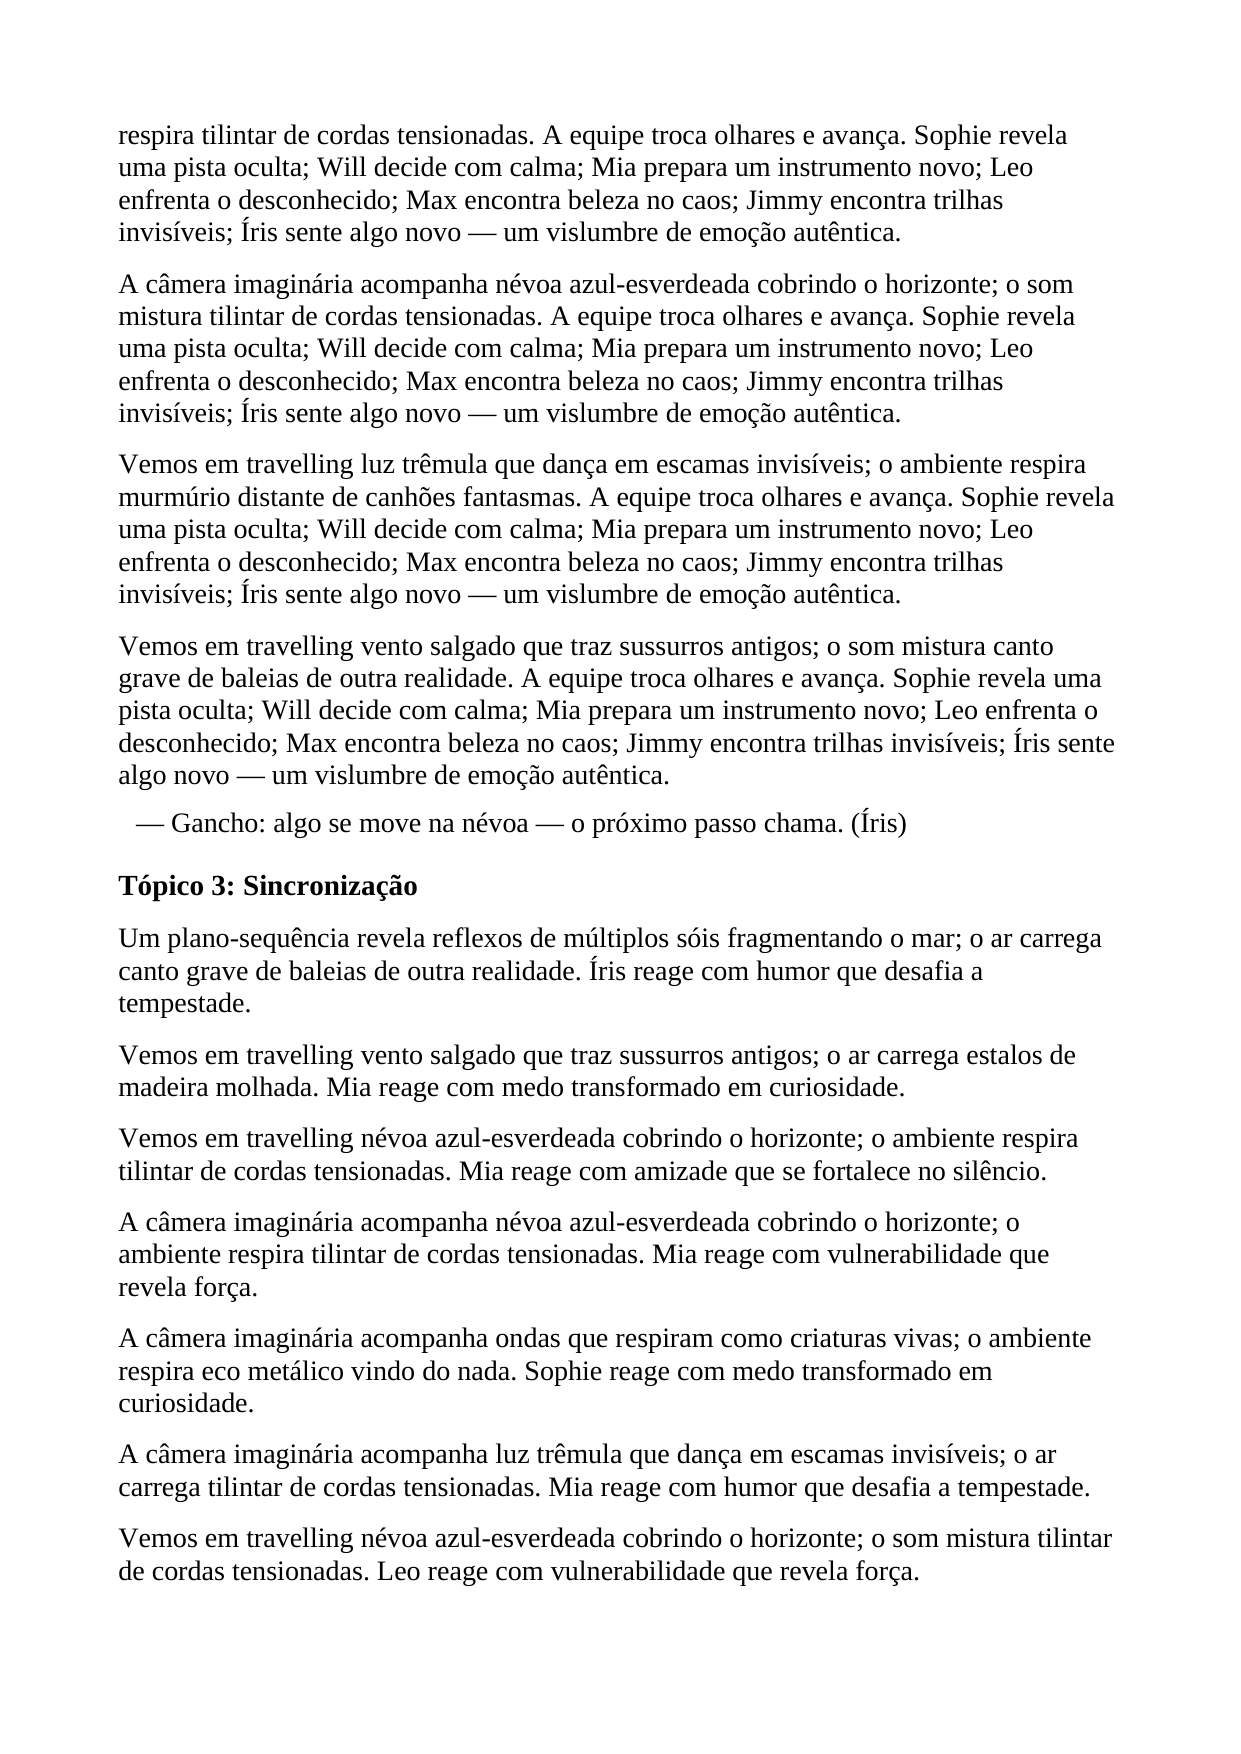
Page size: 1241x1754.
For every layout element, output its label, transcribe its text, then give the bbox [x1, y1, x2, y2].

text Vemos em travelling vento salgado que traz sussurros antigos; o som mistura canto grave de baleias de outra realidade. A equipe troca olhares e avança. Sophie revela uma pista oculta; Will decide com calma; Mia prepara um instrumento novo; Leo enfrenta o desconhecido; Max encontra beleza no caos; Jimmy encontra trilhas invisíveis; Íris sente algo novo — um vislumbre de emoção autêntica. [118, 628, 1122, 791]
text Vemos em travelling vento salgado que traz sussurros antigos; o ar carrega estalos de madeira molhada. Mia reage com medo transformado em curiosidade. [118, 1038, 1122, 1102]
text A câmera imaginária acompanha luz trêmula que dança em escamas invisíveis; o ar carrega tilintar de cordas tensionadas. Mia reage com humor que desafia a tempestade. [118, 1437, 1122, 1502]
text Vemos em travelling névoa azul-esverdeada cobrindo o horizonte; o ambiente respira tilintar de cordas tensionadas. Mia reage com amizade que se fortalece no silêncio. [118, 1121, 1122, 1186]
text respira tilintar de cordas tensionadas. A equipe troca olhares e avança. Sophie revela uma pista oculta; Will decide com calma; Mia prepara um instrumento novo; Leo enfrenta o desconhecido; Max encontra beleza no caos; Jimmy encontra trilhas invisíveis; Íris sente algo novo — um vislumbre de emoção autêntica. [118, 118, 1122, 248]
subtitle Tópico 3: Sincronização [118, 868, 1122, 901]
text A câmera imaginária acompanha névoa azul-esverdeada cobrindo o horizonte; o som mistura tilintar de cordas tensionadas. A equipe troca olhares e avança. Sophie revela uma pista oculta; Will decide com calma; Mia prepara um instrumento novo; Leo enfrenta o desconhecido; Max encontra beleza no caos; Jimmy encontra trilhas invisíveis; Íris sente algo novo — um vislumbre de emoção autêntica. [118, 267, 1122, 429]
text Vemos em travelling névoa azul-esverdeada cobrindo o horizonte; o som mistura tilintar de cordas tensionadas. Leo reage com vulnerabilidade que revela força. [118, 1521, 1122, 1586]
text Um plano-sequência revela reflexos de múltiplos sóis fragmentando o mar; o ar carrega canto grave de baleias de outra realidade. Íris reage com humor que desafia a tempestade. [118, 922, 1122, 1019]
text — Gancho: algo se move na névoa — o próximo passo chama. (Íris) [118, 806, 1122, 838]
text A câmera imaginária acompanha névoa azul-esverdeada cobrindo o horizonte; o ambiente respira tilintar de cordas tensionadas. Mia reage com vulnerabilidade que revela força. [118, 1205, 1122, 1302]
text A câmera imaginária acompanha ondas que respiram como criaturas vivas; o ambiente respira eco metálico vindo do nada. Sophie reage com medo transformado em curiosidade. [118, 1321, 1122, 1418]
text Vemos em travelling luz trêmula que dança em escamas invisíveis; o ambiente respira murmúrio distante de canhões fantasmas. A equipe troca olhares e avança. Sophie revela uma pista oculta; Will decide com calma; Mia prepara um instrumento novo; Leo enfrenta o desconhecido; Max encontra beleza no caos; Jimmy encontra trilhas invisíveis; Íris sente algo novo — um vislumbre de emoção autêntica. [118, 448, 1122, 609]
